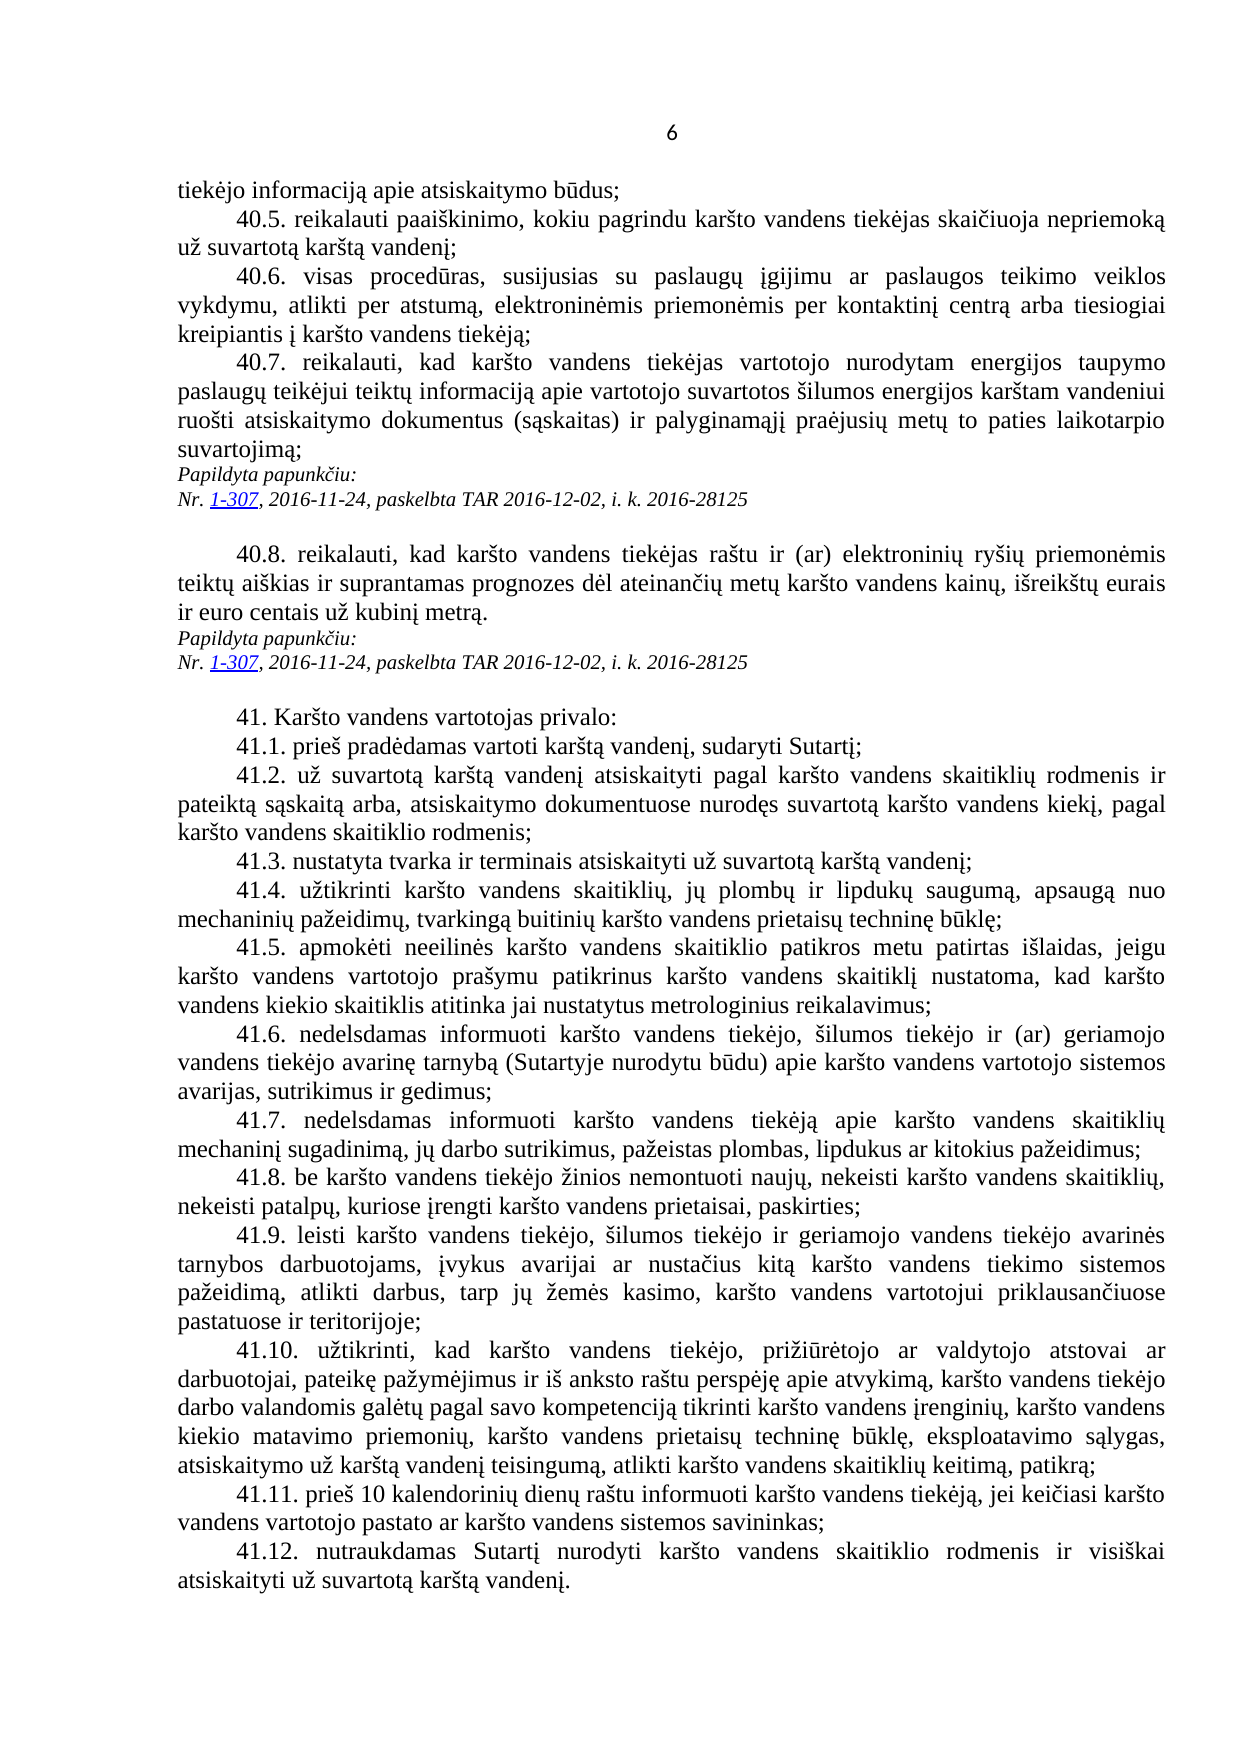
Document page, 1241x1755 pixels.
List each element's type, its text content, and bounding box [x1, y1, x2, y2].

text 40.7. reikalauti, kad karšto vandens tiekėjas vartotojo nurodytam energijos taupymo paslaugų teikėjui teiktų informaciją apie vartotojo suvartotos šilumos energijos karštam vandeniui ruošti atsiskaitymo dokumentus (sąskaitas) ir palyginamąjį praėjusių metų to paties laikotarpio suvartojimą; [177, 347, 1166, 462]
text 41.2. už suvartotą karštą vandenį atsiskaityti pagal karšto vandens skaitiklių rodmenis ir pateiktą sąskaitą arba, atsiskaitymo dokumentuose nurodęs suvartotą karšto vandens kiekį, pagal karšto vandens skaitiklio rodmenis; [177, 760, 1166, 846]
text tiekėjo informaciją apie atsiskaitymo būdus; [177, 175, 1166, 204]
text 41.12. nutraukdamas Sutartį nurodyti karšto vandens skaitiklio rodmenis ir visiškai atsiskaityti už suvartotą karštą vandenį. [177, 1536, 1166, 1594]
text 41.10. užtikrinti, kad karšto vandens tiekėjo, prižiūrėtojo ar valdytojo atstovai ar darbuotojai, pateikę pažymėjimus ir iš anksto raštu perspėję apie atvykimą, karšto vandens tiekėjo darbo valandomis galėtų pagal savo kompetenciją tikrinti karšto vandens įrenginių, karšto vandens kiekio matavimo priemonių, karšto vandens prietaisų techninę būklę, eksploatavimo sąlygas, atsiskaitymo už karštą vandenį teisingumą, atlikti karšto vandens skaitiklių keitimą, patikrą; [177, 1335, 1166, 1479]
text 41.5. apmokėti neeilinės karšto vandens skaitiklio patikros metu patirtas išlaidas, jeigu karšto vandens vartotojo prašymu patikrinus karšto vandens skaitiklį nustatoma, kad karšto vandens kiekio skaitiklis atitinka jai nustatytus metrologinius reikalavimus; [177, 932, 1166, 1019]
text 41.4. užtikrinti karšto vandens skaitiklių, jų plombų ir lipdukų saugumą, apsaugą nuo mechaninių pažeidimų, tvarkingą buitinių karšto vandens prietaisų techninę būklę; [177, 875, 1166, 932]
text Nr. 1-307, 2016-11-24, paskelbta TAR 2016-12-02, i. k. 2016-28125 [177, 649, 1166, 674]
text 41.1. prieš pradėdamas vartoti karštą vandenį, sudaryti Sutartį; [177, 731, 1166, 760]
text 41.3. nustatyta tvarka ir terminais atsiskaityti už suvartotą karštą vandenį; [177, 846, 1166, 875]
text Papildyta papunkčiu: [177, 462, 1166, 486]
text 41. Karšto vandens vartotojas privalo: [177, 702, 1166, 731]
text 40.6. visas procedūras, susijusias su paslaugų įgijimu ar paslaugos teikimo veiklos vykdymu, atlikti per atstumą, elektroninėmis priemonėmis per kontaktinį centrą arba tiesiogiai kreipiantis į karšto vandens tiekėją; [177, 261, 1166, 347]
text 40.5. reikalauti paaiškinimo, kokiu pagrindu karšto vandens tiekėjas skaičiuoja nepriemoką už suvartotą karštą vandenį; [177, 204, 1166, 261]
text 41.11. prieš 10 kalendorinių dienų raštu informuoti karšto vandens tiekėją, jei keičiasi karšto vandens vartotojo pastato ar karšto vandens sistemos savininkas; [177, 1479, 1166, 1536]
text 41.8. be karšto vandens tiekėjo žinios nemontuoti naujų, nekeisti karšto vandens skaitiklių, nekeisti patalpų, kuriose įrengti karšto vandens prietaisai, paskirties; [177, 1162, 1166, 1220]
text 41.6. nedelsdamas informuoti karšto vandens tiekėjo, šilumos tiekėjo ir (ar) geriamojo vandens tiekėjo avarinę tarnybą (Sutartyje nurodytu būdu) apie karšto vandens vartotojo sistemos avarijas, sutrikimus ir gedimus; [177, 1019, 1166, 1105]
text 41.9. leisti karšto vandens tiekėjo, šilumos tiekėjo ir geriamojo vandens tiekėjo avarinės tarnybos darbuotojams, įvykus avarijai ar nustačius kitą karšto vandens tiekimo sistemos pažeidimą, atlikti darbus, tarp jų žemės kasimo, karšto vandens vartotojui priklausančiuose pastatuose ir teritorijoje; [177, 1220, 1166, 1335]
text 41.7. nedelsdamas informuoti karšto vandens tiekėją apie karšto vandens skaitiklių mechaninį sugadinimą, jų darbo sutrikimus, pažeistas plombas, lipdukus ar kitokius pažeidimus; [177, 1105, 1166, 1162]
text 40.8. reikalauti, kad karšto vandens tiekėjas raštu ir (ar) elektroninių ryšių priemonėmis teiktų aiškias ir suprantamas prognozes dėl ateinančių metų karšto vandens kainų, išreikštų eurais ir euro centais už kubinį metrą. [177, 539, 1166, 626]
text Papildyta papunkčiu: [177, 626, 1166, 649]
text Nr. 1-307, 2016-11-24, paskelbta TAR 2016-12-02, i. k. 2016-28125 [177, 486, 1166, 511]
